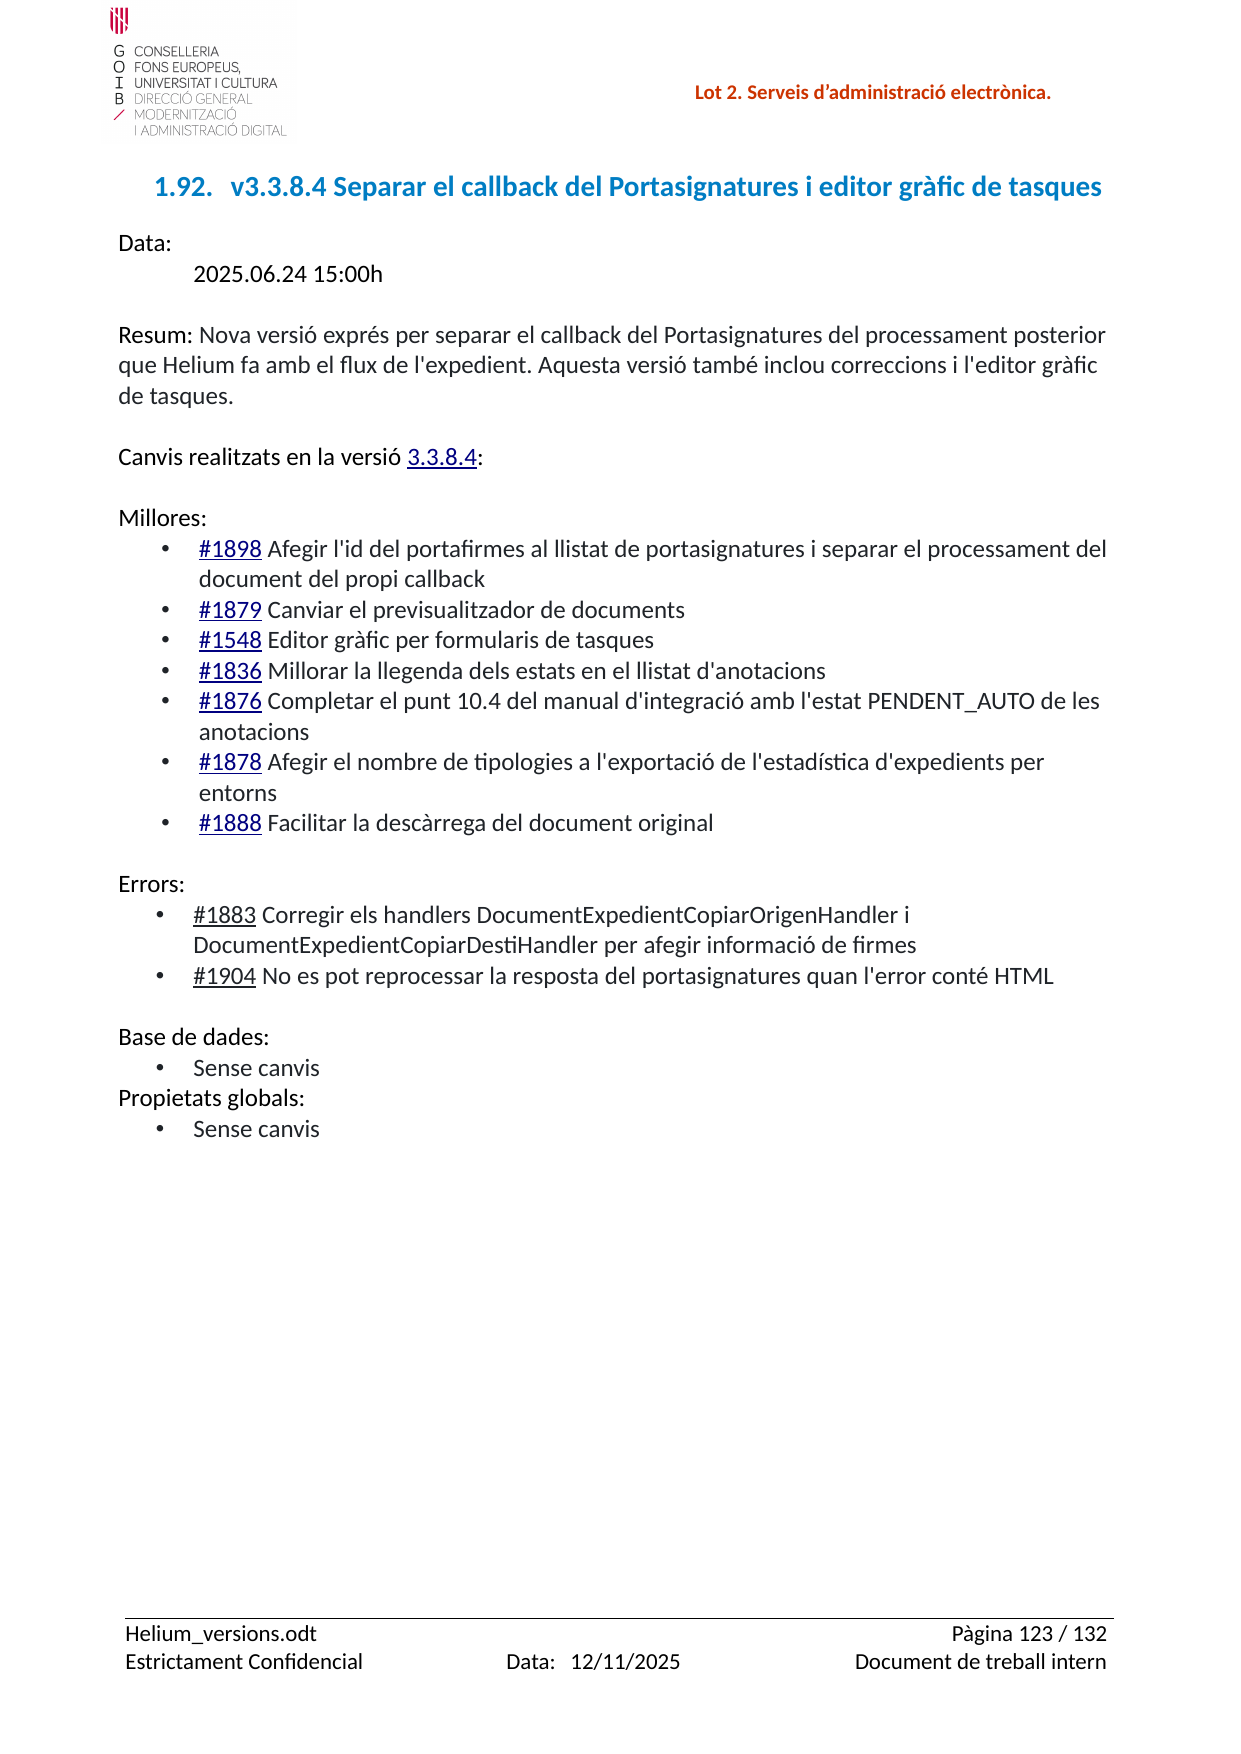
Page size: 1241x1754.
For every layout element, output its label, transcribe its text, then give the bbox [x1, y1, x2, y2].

list Sense canvis [156, 1052, 1122, 1082]
picture [100, 0, 297, 144]
list #1836 Millorar la llegenda dels estats en el llistat d'anotacions [161, 655, 1122, 685]
text Propietats globals: [118, 1082, 1122, 1113]
list Sense canvis [156, 1113, 1122, 1143]
text Resum: Nova versió exprés per separar el callback del Portasignatures del processament posterior que Helium fa amb el flux de l'expedient. Aquesta versió també inclou correccions i l'editor gràfic de tasques. [118, 319, 1122, 411]
subtitle v3.3.8.4 Separar el callback del Portasignatures i editor gràfic de tasques [153, 168, 1122, 204]
list #1904 No es pot reprocessar la resposta del portasignatures quan l'error conté HTML [156, 960, 1122, 991]
list #1898 Afegir l'id del portafirmes al llistat de portasignatures i separar el processament del document del propi callback [161, 533, 1122, 594]
text Base de dades: [118, 1021, 1122, 1052]
list #1879 Canviar el previsualitzador de documents [161, 594, 1122, 624]
list #1883 Corregir els handlers DocumentExpedientCopiarOrigenHandler i DocumentExpedientCopiarDestiHandler per afegir informació de firmes [156, 899, 1122, 960]
list #1876 Completar el punt 10.4 del manual d'integració amb l'estat PENDENT_AUTO de les anotacions [161, 685, 1122, 746]
text Data: [118, 228, 1122, 258]
list #1878 Afegir el nombre de tipologies a l'exportació de l'estadística d'expedients per entorns [161, 746, 1122, 807]
text Canvis realitzats en la versió 3.3.8.4: [118, 441, 1122, 472]
text 2025.06.24 15:00h [118, 258, 1122, 289]
text Errors: [118, 868, 1122, 899]
text Millores: [118, 502, 1122, 533]
list #1548 Editor gràfic per formularis de tasques [161, 624, 1122, 655]
list #1888 Facilitar la descàrrega del document original [161, 807, 1122, 838]
